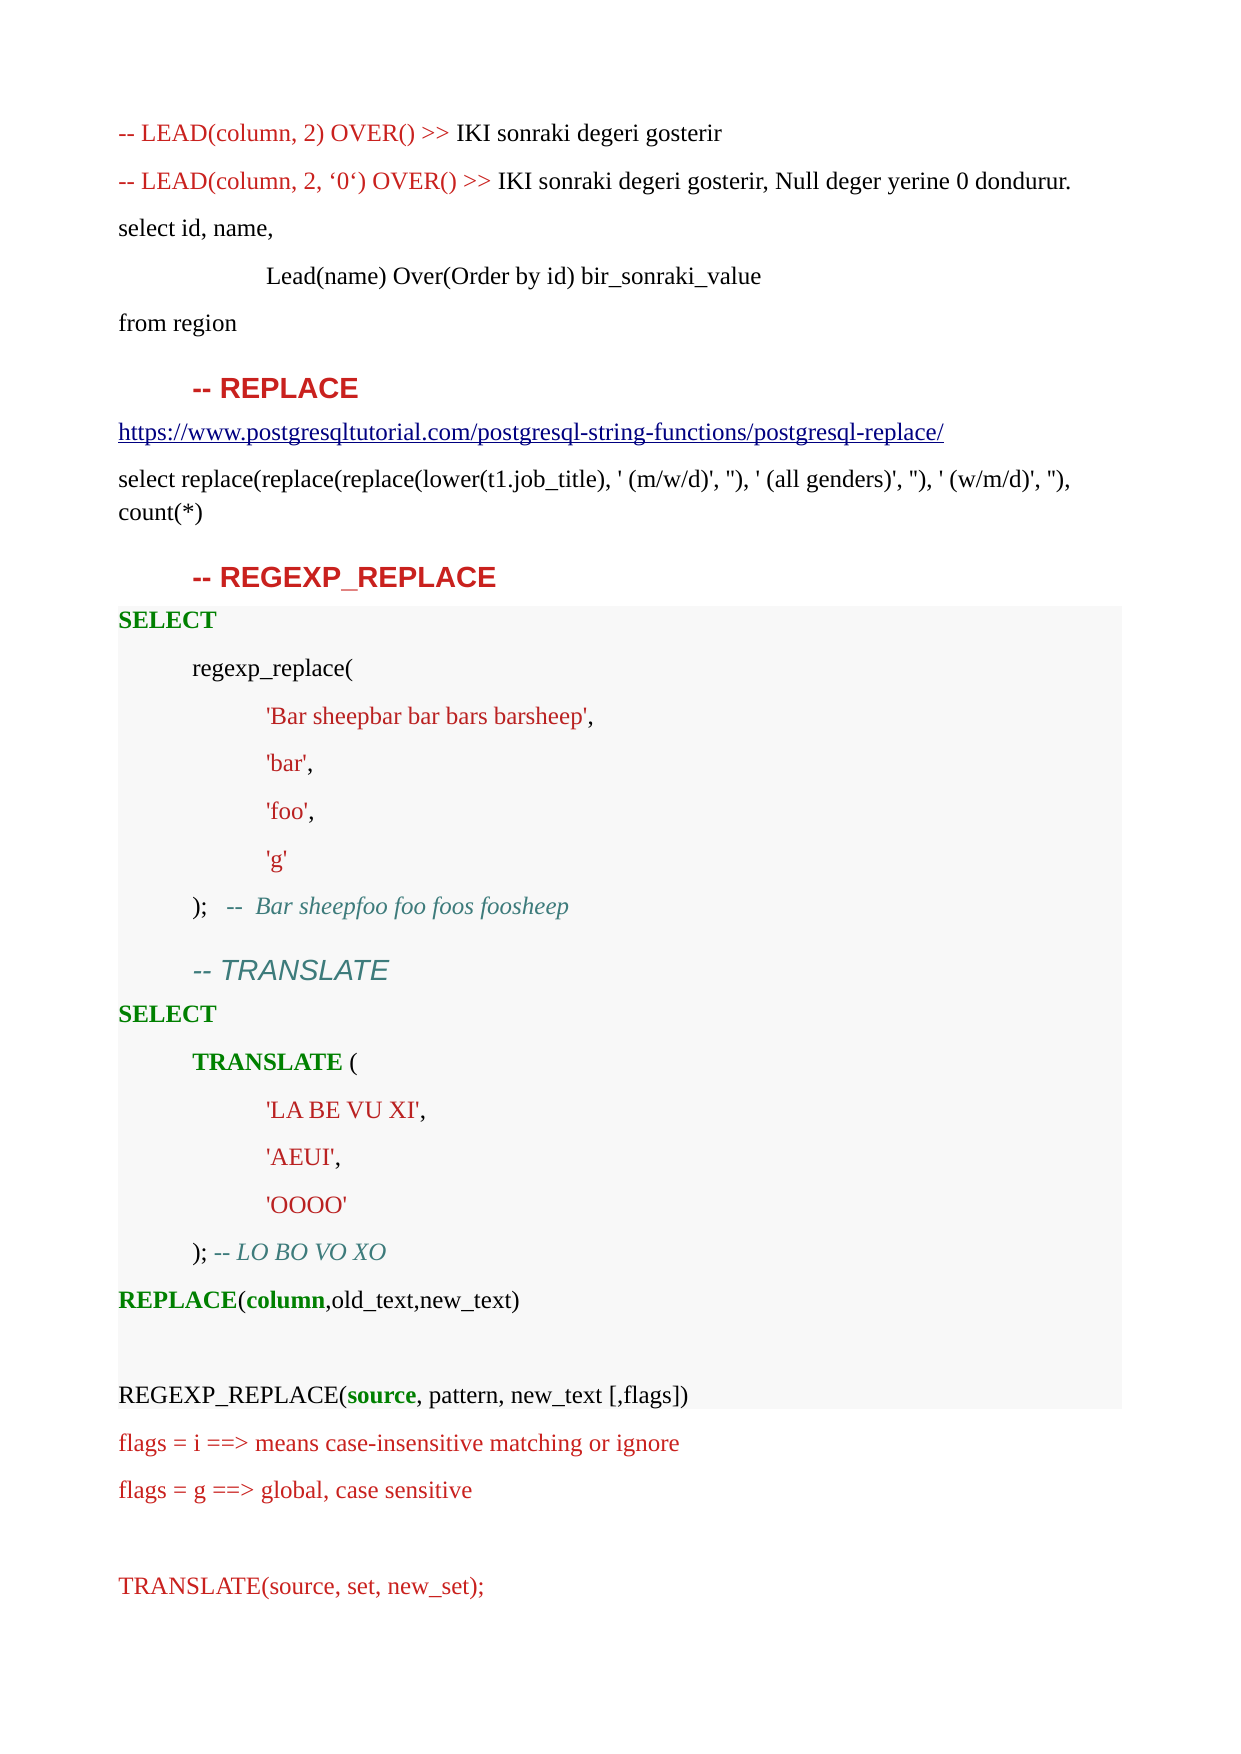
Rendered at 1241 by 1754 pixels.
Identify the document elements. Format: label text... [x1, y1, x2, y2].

text -- LEAD(column, 2, ‘0‘) OVER() >> IKI sonraki degeri gosterir, Null deger yerine 0 dondurur. [118, 166, 1122, 194]
text SELECT [118, 999, 1122, 1028]
text 'OOOO' [118, 1190, 1122, 1219]
text 'Bar sheepbar bar bars barsheep', [118, 701, 1122, 729]
text https://www.postgresqltutorial.com/postgresql-string-functions/postgresql-replace/ [118, 417, 1122, 446]
text flags = i ==> means case-insensitive matching or ignore [118, 1428, 1122, 1457]
text REPLACE(column,old_text,new_text) [118, 1285, 1122, 1314]
text 'bar', [118, 748, 1122, 777]
text flags = g ==> global, case sensitive [118, 1476, 1122, 1504]
subtitle -- REPLACE [118, 371, 1122, 404]
text -- LEAD(column, 2) OVER() >> IKI sonraki degeri gosterir [118, 118, 1122, 147]
text from region [118, 308, 1122, 337]
subtitle -- REGEXP_REPLACE [118, 559, 1122, 593]
text 'g' [118, 844, 1122, 872]
text Lead(name) Over(Order by id) bir_sonraki_value [118, 261, 1122, 290]
text 'foo', [118, 796, 1122, 825]
text ); -- LO BO VO XO [118, 1237, 1122, 1266]
text SELECT [118, 606, 1122, 634]
text TRANSLATE(source, set, new_set); [118, 1571, 1122, 1599]
text 'LA BE VU XI', [118, 1095, 1122, 1123]
text ); -- Bar sheepfoo foo foos foosheep [118, 891, 1122, 920]
text select replace(replace(replace(lower(t1.job_title), ' (m/w/d)', ''), ' (all genders)', ''), ' (w/m/d)', ''), count(*) [118, 464, 1122, 526]
text select id, name, [118, 213, 1122, 242]
text TRANSLATE ( [118, 1047, 1122, 1076]
subtitle -- TRANSLATE [118, 953, 1122, 987]
text REGEXP_REPLACE(source, pattern, new_text [,flags]) [118, 1380, 1122, 1409]
text 'AEUI', [118, 1142, 1122, 1171]
text regexp_replace( [118, 653, 1122, 682]
